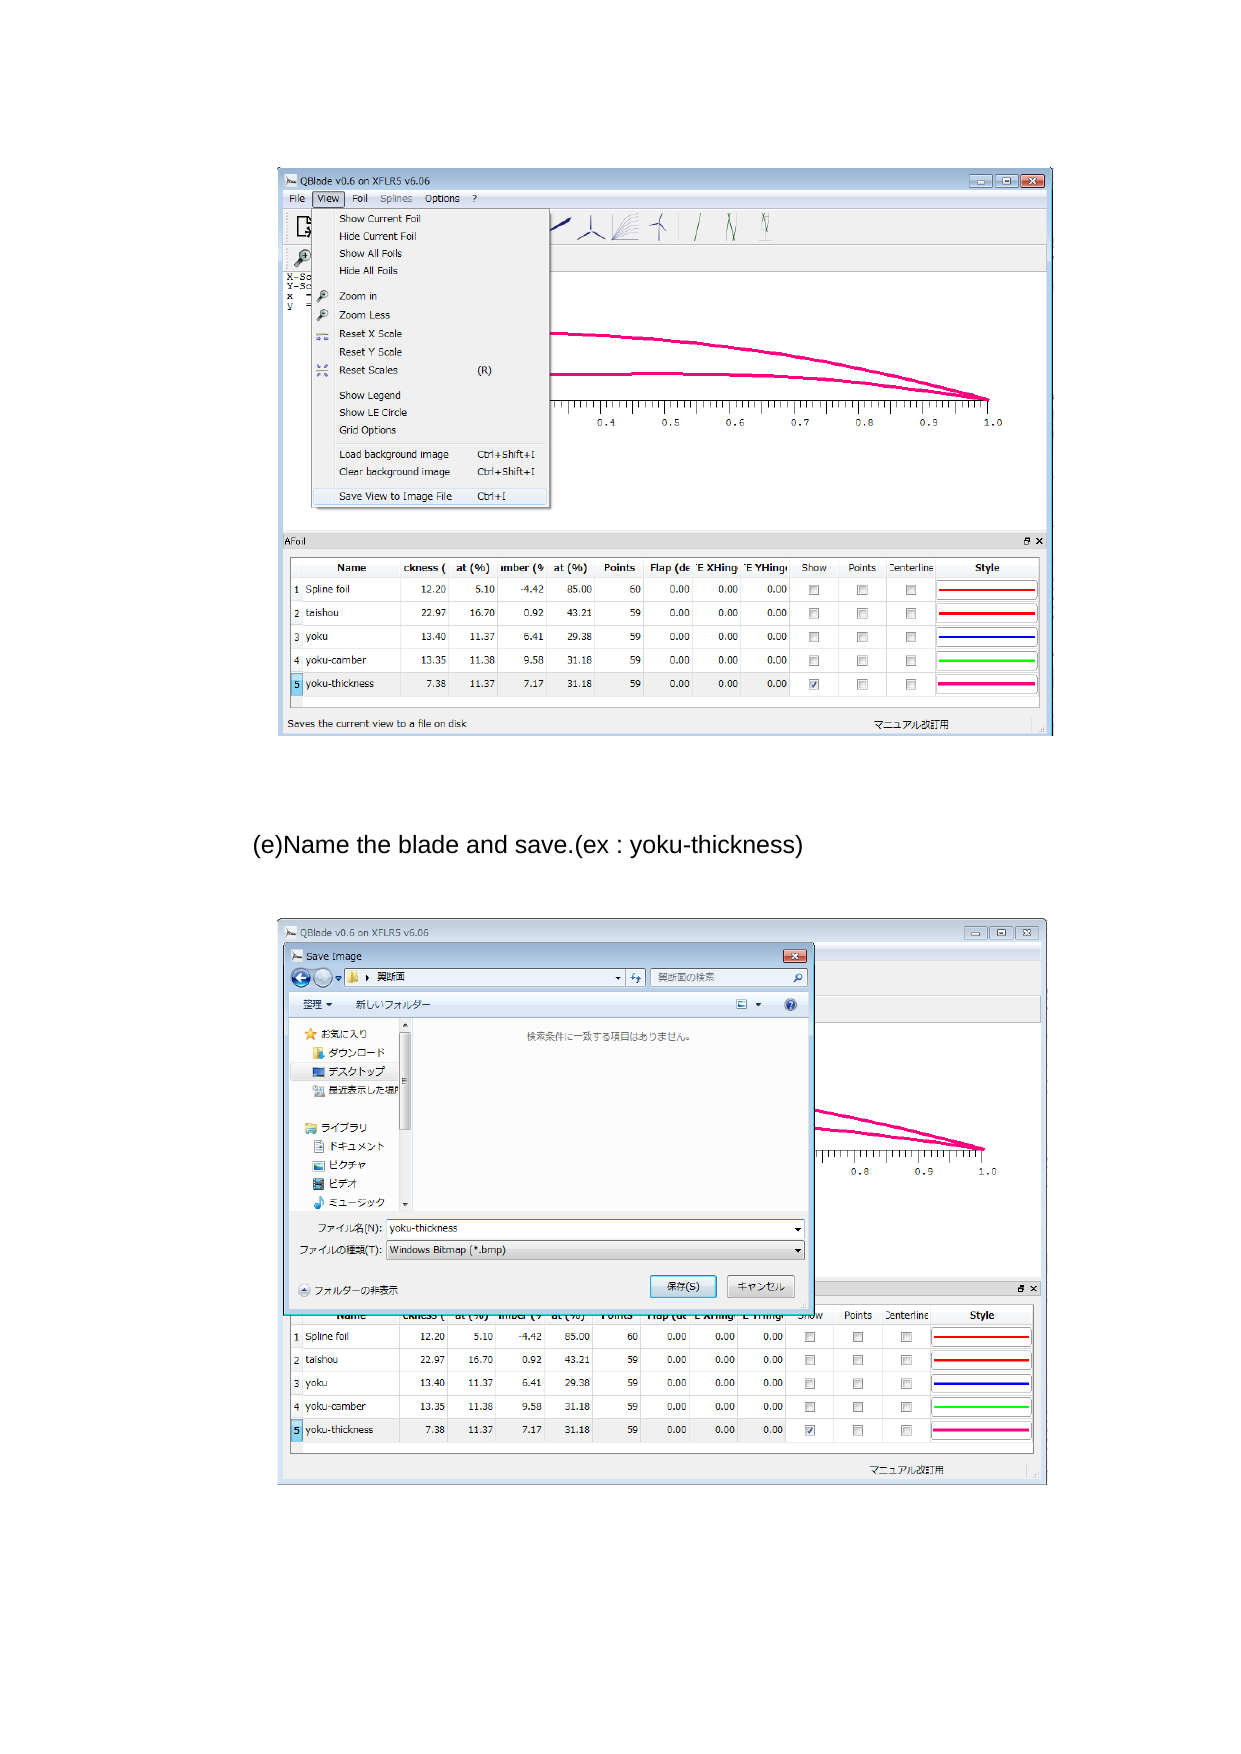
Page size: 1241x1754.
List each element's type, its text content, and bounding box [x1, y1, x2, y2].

text (e)Name the blade and save.(ex : yoku-thickness) [177, 801, 1063, 864]
